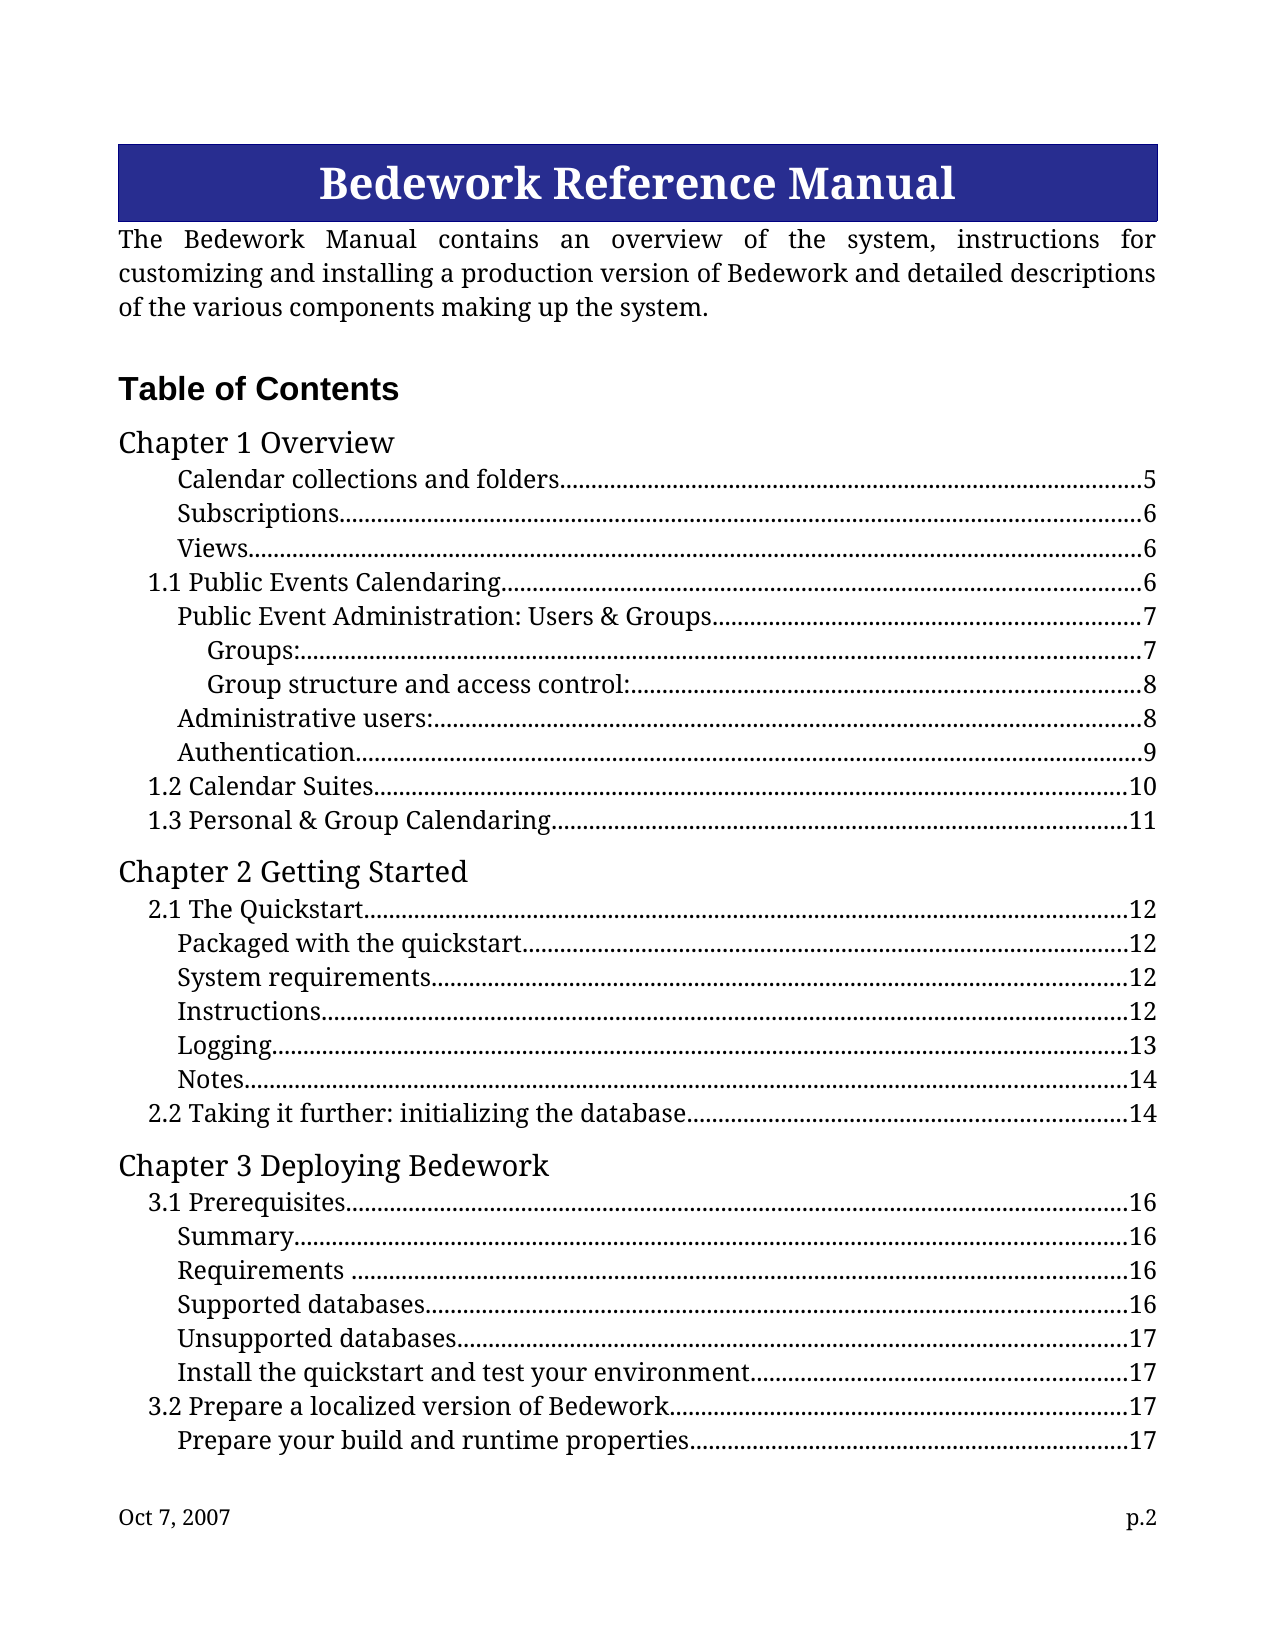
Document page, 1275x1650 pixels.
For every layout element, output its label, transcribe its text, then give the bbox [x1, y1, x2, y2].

text Requirements 16 [177, 1253, 1157, 1287]
text Summary 16 [177, 1219, 1157, 1253]
text 1.2 Calendar Suites 10 [148, 769, 1157, 803]
text Administrative users: 8 [177, 701, 1157, 734]
text 2.2 Taking it further: initializing the database 14 [148, 1096, 1157, 1130]
text Unsupported databases 17 [177, 1321, 1157, 1355]
text The Bedework Manual contains an overview of the system, instructions for customizing and installing a production version of Bedework and detailed descriptions of the various components making up the system. [118, 222, 1157, 323]
subtitle Table of Contents [118, 370, 1157, 407]
text Notes 14 [177, 1062, 1157, 1096]
text Views 6 [177, 530, 1157, 564]
text Public Event Administration: Users & Groups 7 [177, 598, 1157, 632]
text Chapter 2 Getting Started [118, 852, 1157, 891]
text Calendar collections and folders. 5 [177, 462, 1157, 496]
text Chapter 3 Deploying Bedework [118, 1145, 1157, 1184]
text Authentication 9 [177, 734, 1157, 769]
text 1.3 Personal & Group Calendaring 11 [148, 803, 1157, 837]
text 3.1 Prerequisites 16 [148, 1184, 1157, 1219]
text Chapter 1 Overview [118, 422, 1157, 462]
text 2.1 The Quickstart 12 [148, 891, 1157, 926]
text 3.2 Prepare a localized version of Bedework 17 [148, 1389, 1157, 1423]
text System requirements 12 [177, 959, 1157, 994]
text Instructions 12 [177, 994, 1157, 1028]
text Prepare your build and runtime properties 17 [177, 1423, 1157, 1457]
text Supported databases. 16 [177, 1287, 1157, 1321]
text Groups: 7 [207, 632, 1157, 666]
text Install the quickstart and test your environment 17 [177, 1355, 1157, 1389]
text Subscriptions 6 [177, 496, 1157, 530]
text Bedework Reference Manual [119, 145, 1157, 221]
text Logging 13 [177, 1028, 1157, 1062]
text Packaged with the quickstart 12 [177, 926, 1157, 959]
text Group structure and access control: 8 [207, 666, 1157, 701]
text 1.1 Public Events Calendaring 6 [148, 564, 1157, 598]
